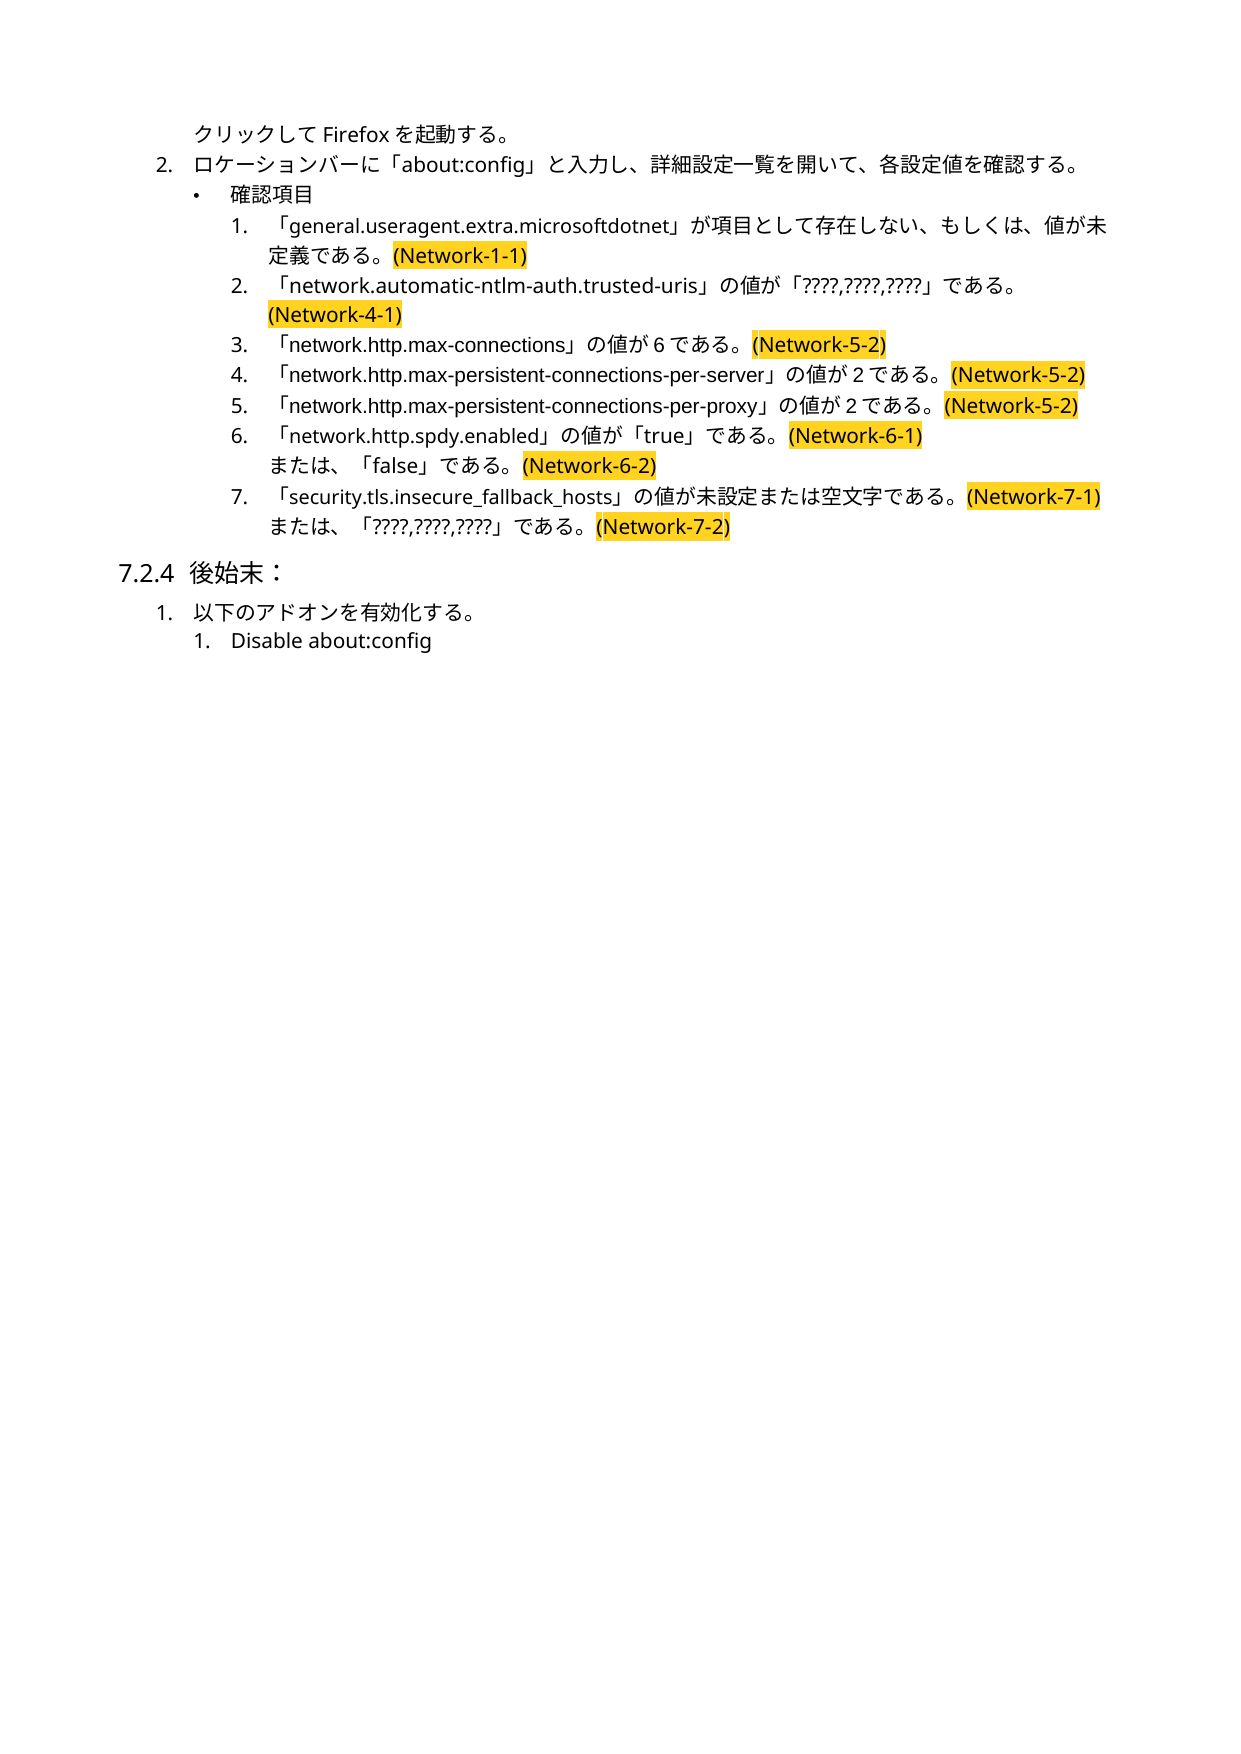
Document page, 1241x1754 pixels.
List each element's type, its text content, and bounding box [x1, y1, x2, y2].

list ロケーションバーに「about:config」と入力し、詳細設定一覧を開いて、各設定値を確認する。 [156, 148, 1122, 179]
list 「network.automatic-ntlm-auth.trusted-uris」の値が「????,????,????」である。(Network-4-1) [231, 269, 1122, 328]
list 「network.http.max-persistent-connections-per-proxy」の値が2である。(Network-5-2) [231, 389, 1122, 419]
list 「network.http.max-persistent-connections-per-server」の値が2である。(Network-5-2) [231, 359, 1122, 389]
list 「network.http.spdy.enabled」の値が「true」である。(Network-6-1) または、「false」である。(Network-6-2) [231, 419, 1122, 480]
list 以下のアドオンを有効化する。 [156, 596, 1122, 627]
list Disable about:config [193, 627, 1122, 655]
list 「security.tls.insecure_fallback_hosts」の値が未設定または空文字である。(Network-7-1) [231, 480, 1122, 510]
subtitle 後始末： [118, 553, 1122, 590]
list 確認項目 [193, 179, 1122, 209]
list または、「????,????,????」である。(Network-7-2) [231, 510, 1122, 541]
list 「general.useragent.extra.microsoftdotnet」が項目として存在しない、もしくは、値が未定義である。(Network-1-1) [231, 209, 1122, 269]
list クリックしてFirefoxを起動する。 [156, 118, 1122, 148]
list 「network.http.max-connections」の値が6である。(Network-5-2) [231, 328, 1122, 359]
